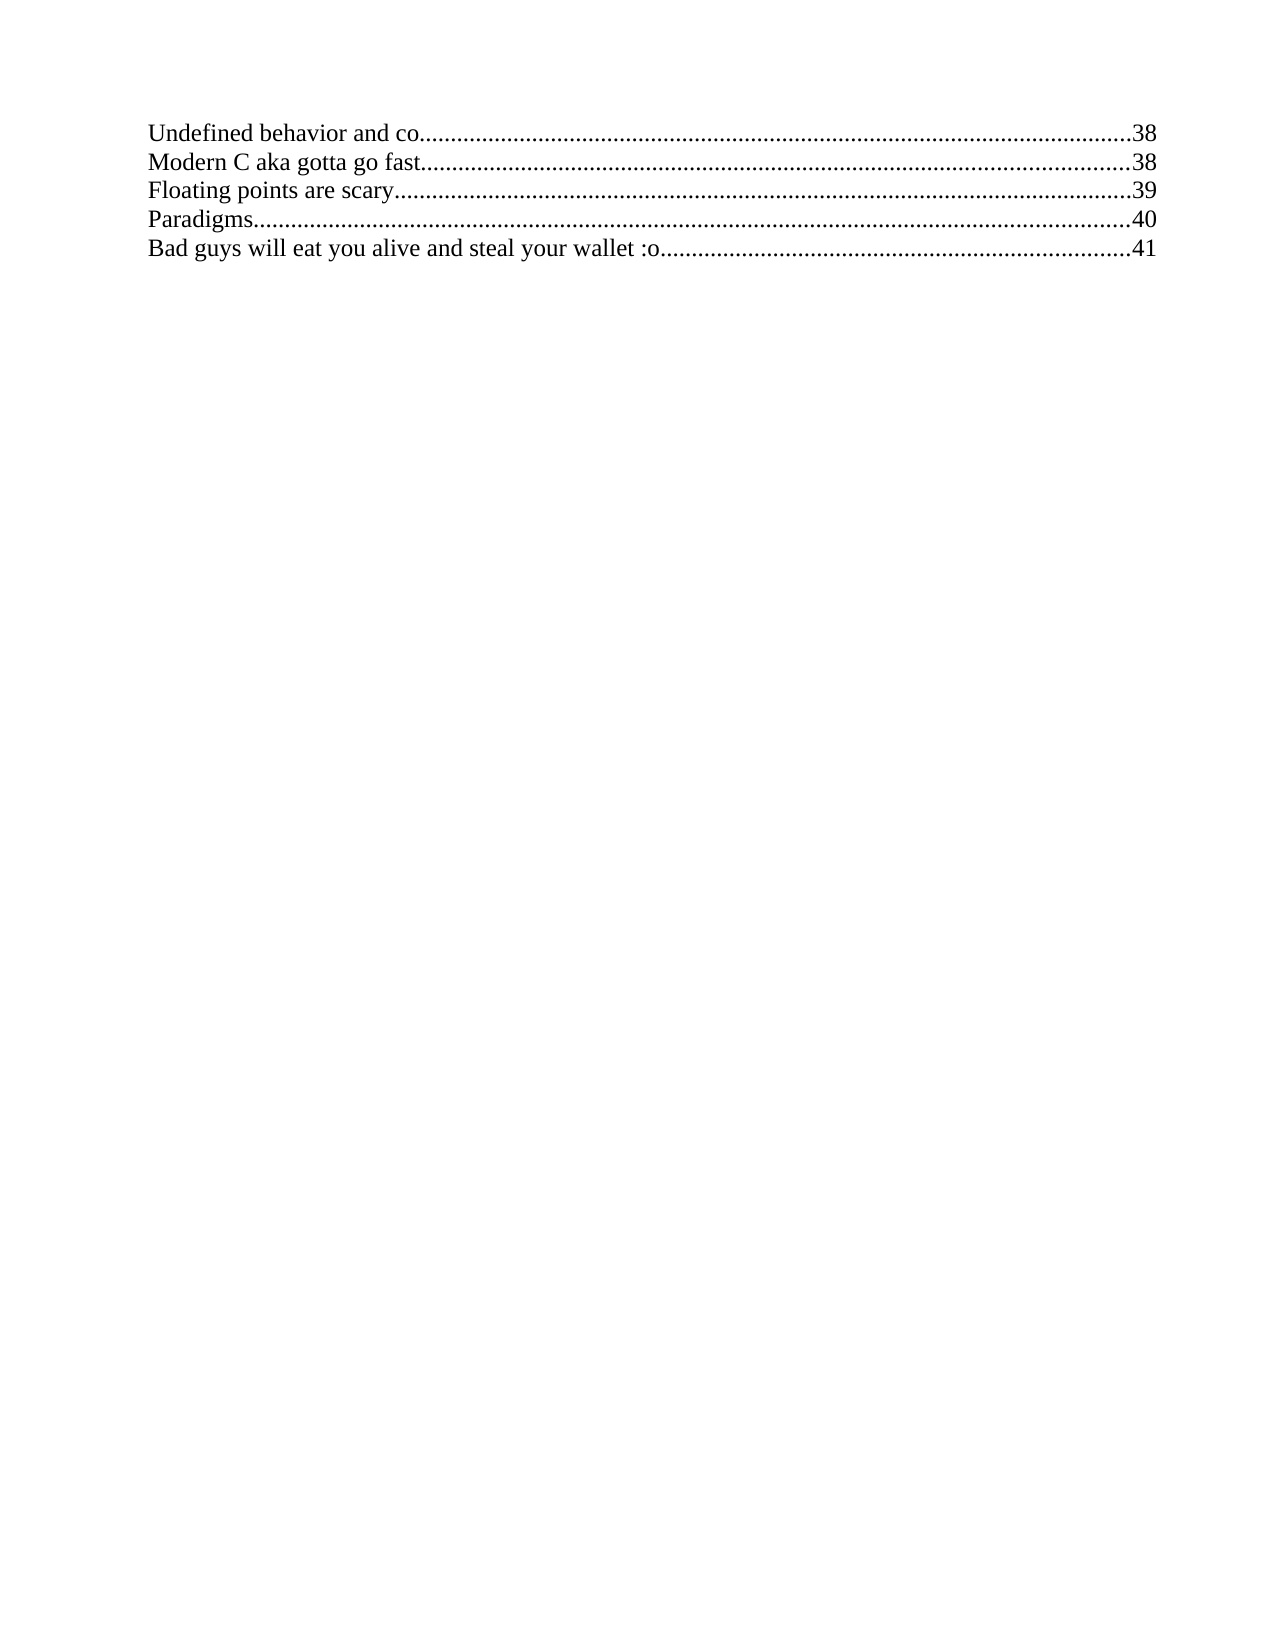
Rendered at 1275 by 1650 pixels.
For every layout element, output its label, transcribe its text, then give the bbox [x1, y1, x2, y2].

text Paradigms 40 [148, 204, 1157, 233]
text Bad guys will eat you alive and steal your wallet :o 41 [148, 233, 1157, 262]
text Undefined behavior and co 38 [148, 118, 1157, 147]
text Modern C aka gotta go fast 38 [148, 147, 1157, 176]
text Floating points are scary 39 [148, 176, 1157, 204]
